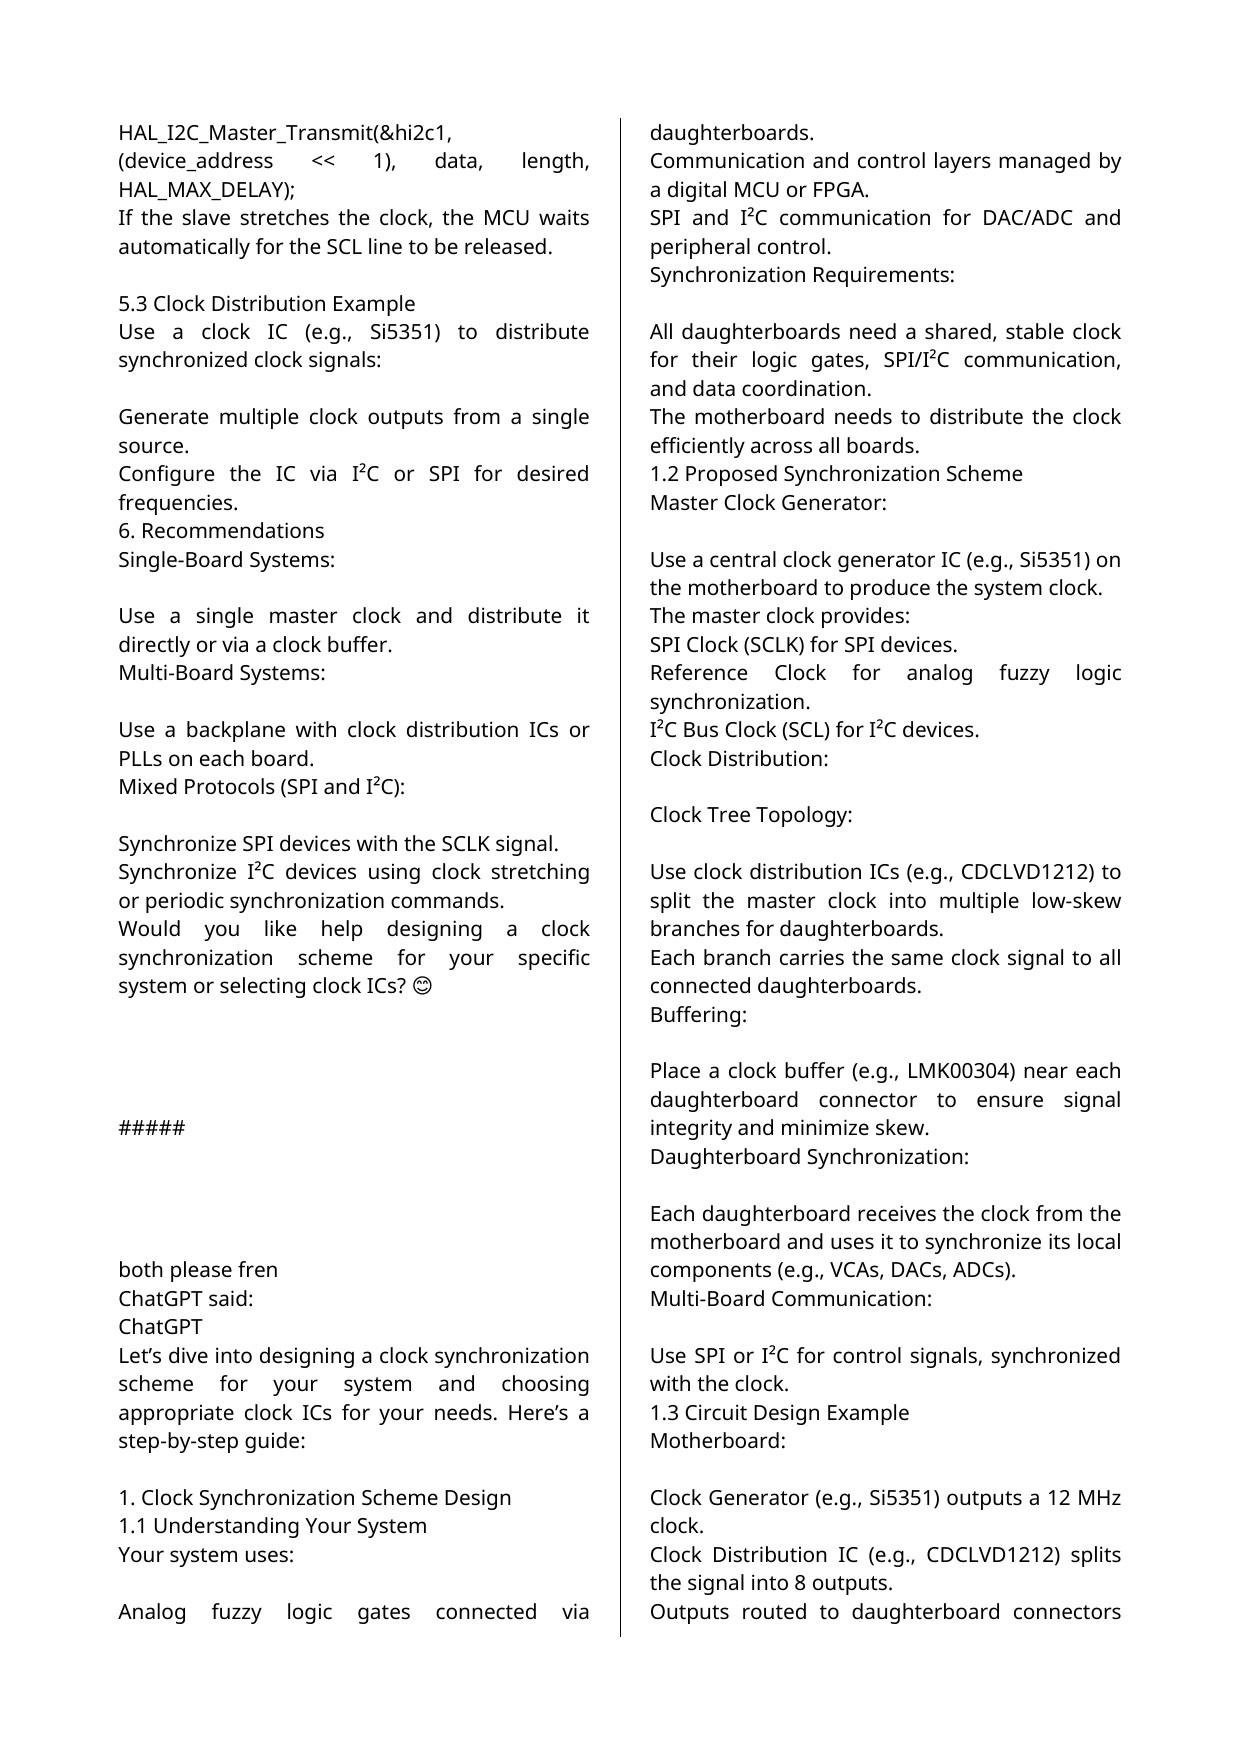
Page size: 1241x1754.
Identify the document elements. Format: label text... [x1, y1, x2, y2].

text 1.3 Circuit Design Example [649, 1398, 1122, 1426]
text Each daughterboard receives the clock from the motherboard and uses it to synchronize its local components (e.g., VCAs, DACs, ADCs). [649, 1199, 1122, 1284]
text Use a backplane with clock distribution ICs or PLLs on each board. [118, 715, 591, 772]
text Place a clock buffer (e.g., LMK00304) near each daughterboard connector to ensure signal integrity and minimize skew. [649, 1057, 1122, 1142]
text Daughterboard Synchronization: [649, 1142, 1122, 1170]
text Each branch carries the same clock signal to all connected daughterboards. [649, 943, 1122, 1000]
text If the slave stretches the clock, the MCU waits automatically for the SCL line to be released. [118, 203, 591, 260]
text Let’s dive into designing a clock synchronization scheme for your system and choosing appropriate clock ICs for your needs. Here’s a step-by-step guide: [118, 1341, 591, 1455]
text Synchronization Requirements: [649, 260, 1122, 289]
text Synchronize I²C devices using clock stretching or periodic synchronization commands. [118, 857, 591, 914]
text Multi-Board Communication: [649, 1284, 1122, 1312]
text 5.3 Clock Distribution Example [118, 289, 591, 317]
text Clock Distribution: [649, 744, 1122, 772]
text I²C Bus Clock (SCL) for I²C devices. [649, 715, 1122, 744]
text Use SPI or I²C for control signals, synchronized with the clock. [649, 1341, 1122, 1398]
text ChatGPT [118, 1312, 591, 1341]
text Multi-Board Systems: [118, 658, 591, 687]
text Mixed Protocols (SPI and I²C): [118, 772, 591, 801]
text SPI Clock (SCLK) for SPI devices. [649, 630, 1122, 658]
text SPI and I²C communication for DAC/ADC and peripheral control. [649, 203, 1122, 260]
text Communication and control layers managed by a digital MCU or FPGA. [649, 147, 1122, 203]
text Outputs routed to daughterboard connectors [649, 1597, 1122, 1625]
text Generate multiple clock outputs from a single source. [118, 402, 591, 459]
text ##### [118, 1113, 591, 1142]
text Master Clock Generator: [649, 488, 1122, 516]
text Use a central clock generator IC (e.g., Si5351) on the motherboard to produce the system clock. [649, 545, 1122, 602]
text HAL_I2C_Master_Transmit(&hi2c1, (device_address << 1), data, length, HAL_MAX_DELAY); [118, 118, 591, 203]
text Clock Tree Topology: [649, 801, 1122, 829]
text Synchronize SPI devices with the SCLK signal. [118, 829, 591, 857]
text ChatGPT said: [118, 1284, 591, 1312]
text Use a single master clock and distribute it directly or via a clock buffer. [118, 602, 591, 658]
text Would you like help designing a clock synchronization scheme for your specific system or selecting clock ICs? 😊 [118, 914, 591, 1000]
text The motherboard needs to distribute the clock efficiently across all boards. [649, 402, 1122, 459]
text Use a clock IC (e.g., Si5351) to distribute synchronized clock signals: [118, 317, 591, 374]
text Single-Board Systems: [118, 545, 591, 573]
text Your system uses: [118, 1540, 591, 1568]
text Clock Generator (e.g., Si5351) outputs a 12 MHz clock. [649, 1483, 1122, 1540]
text Motherboard: [649, 1426, 1122, 1455]
text Buffering: [649, 1000, 1122, 1028]
text both please fren [118, 1256, 591, 1284]
text 6. Recommendations [118, 516, 591, 545]
text Use clock distribution ICs (e.g., CDCLVD1212) to split the master clock into multiple low-skew branches for daughterboards. [649, 857, 1122, 943]
text Reference Clock for analog fuzzy logic synchronization. [649, 658, 1122, 715]
text 1. Clock Synchronization Scheme Design [118, 1483, 591, 1512]
text Clock Distribution IC (e.g., CDCLVD1212) splits the signal into 8 outputs. [649, 1540, 1122, 1597]
text 1.2 Proposed Synchronization Scheme [649, 459, 1122, 488]
text 1.1 Understanding Your System [118, 1512, 591, 1540]
text Analog fuzzy logic gates connected via [118, 1597, 591, 1625]
text Configure the IC via I²C or SPI for desired frequencies. [118, 459, 591, 516]
text The master clock provides: [649, 602, 1122, 630]
text daughterboards. [649, 118, 1122, 147]
text All daughterboards need a shared, stable clock for their logic gates, SPI/I²C communication, and data coordination. [649, 317, 1122, 402]
